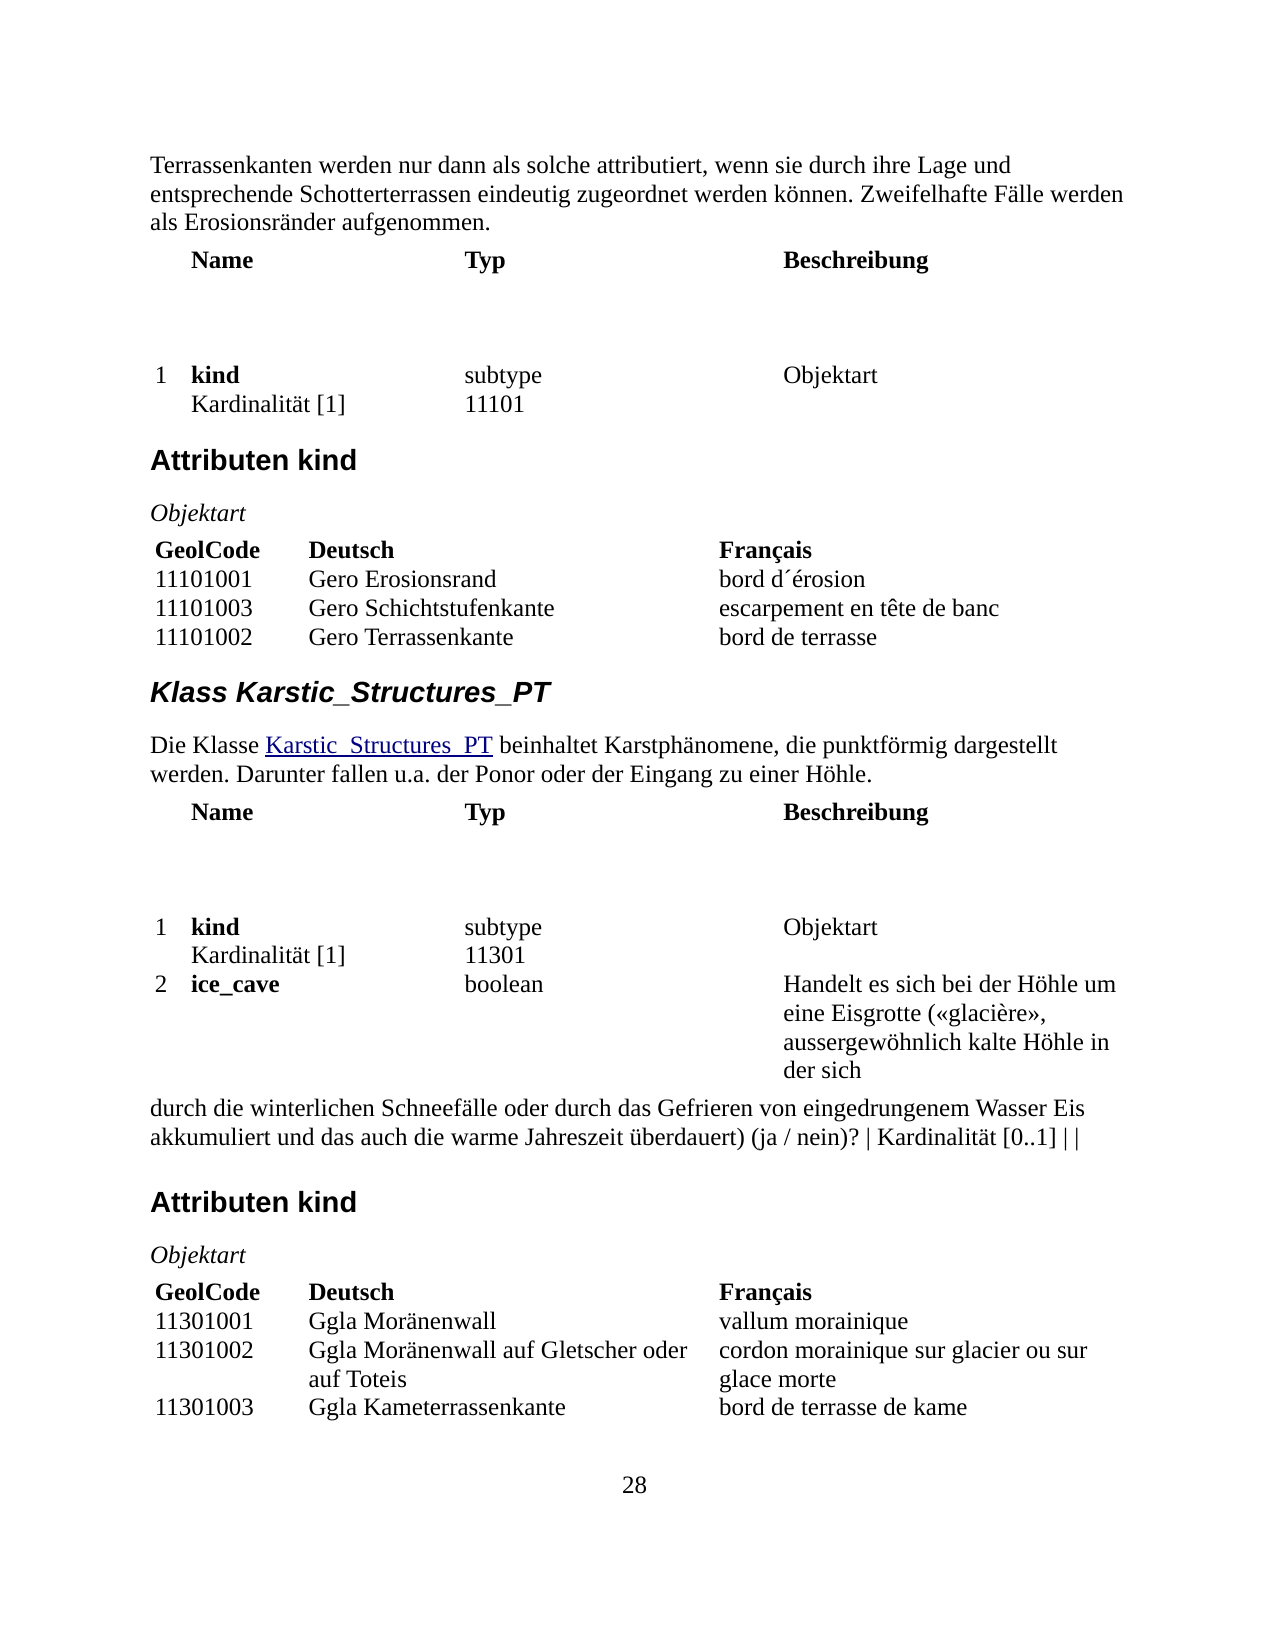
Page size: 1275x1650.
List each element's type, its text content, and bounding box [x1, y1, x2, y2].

table_cell kind [186, 912, 460, 941]
table_cell Objektart [779, 360, 1125, 389]
table_cell subtype [460, 360, 779, 389]
table_header Name [186, 245, 460, 360]
table_cell Objektart [779, 912, 1125, 941]
table_cell 11101 [460, 389, 779, 418]
table_header Français [714, 535, 1125, 564]
table_cell vallum morainique [714, 1306, 1125, 1335]
text Die Klasse Karstic_Structures_PT beinhaltet Karstphänomene, die punktförmig dargestellt werden. Darunter fallen u.a. der Ponor oder der Eingang zu einer Höhle. [150, 730, 1125, 788]
table_cell 11101003 [150, 593, 304, 622]
subtitle Attributen kind [150, 443, 1125, 476]
text Objektart [150, 1240, 1125, 1268]
table_cell 11301003 [150, 1393, 304, 1421]
table_cell 11301 [460, 941, 779, 969]
table_cell Kardinalität [1] [186, 941, 460, 969]
table_header GeolCode [150, 1278, 304, 1306]
table_cell 1 [150, 360, 186, 389]
table_header [150, 797, 186, 912]
table_header [150, 245, 186, 360]
table_cell Gero Schichtstufenkante [304, 593, 714, 622]
text Objektart [150, 498, 1125, 526]
table_cell bord de terrasse [714, 622, 1125, 650]
table_header GeolCode [150, 535, 304, 564]
table_cell Ggla Kameterrassenkante [304, 1393, 714, 1421]
text durch die winterlichen Schneefälle oder durch das Gefrieren von eingedrungenem Wasser Eis akkumuliert und das auch die warme Jahreszeit überdauert) (ja / nein)? | Kardinalität [0..1] | | [150, 1093, 1125, 1151]
table_cell subtype [460, 912, 779, 941]
table_cell 2 [150, 969, 186, 1084]
subtitle Attributen kind [150, 1185, 1125, 1218]
table_cell Gero Erosionsrand [304, 564, 714, 593]
table_cell bord de terrasse de kame [714, 1393, 1125, 1421]
table_header Beschreibung [779, 797, 1125, 912]
table_cell [779, 389, 1125, 418]
table_cell escarpement en tête de banc [714, 593, 1125, 622]
text Terrassenkanten werden nur dann als solche attributiert, wenn sie durch ihre Lage und entsprechende Schotterterrassen eindeutig zugeordnet werden können. Zweifelhafte Fälle werden als Erosionsränder aufgenommen. [150, 150, 1125, 236]
table_cell 11101002 [150, 622, 304, 650]
table_cell 11301001 [150, 1306, 304, 1335]
table_cell kind [186, 360, 460, 389]
table_header Deutsch [304, 1278, 714, 1306]
table_header Beschreibung [779, 245, 1125, 360]
table_cell 11301002 [150, 1335, 304, 1392]
table_cell 1 [150, 912, 186, 941]
table_cell Ggla Moränenwall auf Gletscher oder auf Toteis [304, 1335, 714, 1392]
table_header Name [186, 797, 460, 912]
table_cell boolean [460, 969, 779, 1084]
table_header Deutsch [304, 535, 714, 564]
table_cell [150, 389, 186, 418]
table_cell 11101001 [150, 564, 304, 593]
table_cell Ggla Moränenwall [304, 1306, 714, 1335]
table_cell cordon morainique sur glacier ou sur glace morte [714, 1335, 1125, 1392]
table_header Typ [460, 797, 779, 912]
table_cell ice_cave [186, 969, 460, 1084]
table_cell Handelt es sich bei der Höhle um eine Eisgrotte («glacière», aussergewöhnlich kalte Höhle in der sich [779, 969, 1125, 1084]
table_header Français [714, 1278, 1125, 1306]
table_cell Gero Terrassenkante [304, 622, 714, 650]
table_cell Kardinalität [1] [186, 389, 460, 418]
table_header Typ [460, 245, 779, 360]
table_cell [150, 941, 186, 969]
subtitle Klass Karstic_Structures_PT [150, 675, 1125, 709]
table_cell bord d´érosion [714, 564, 1125, 593]
table_cell [779, 941, 1125, 969]
